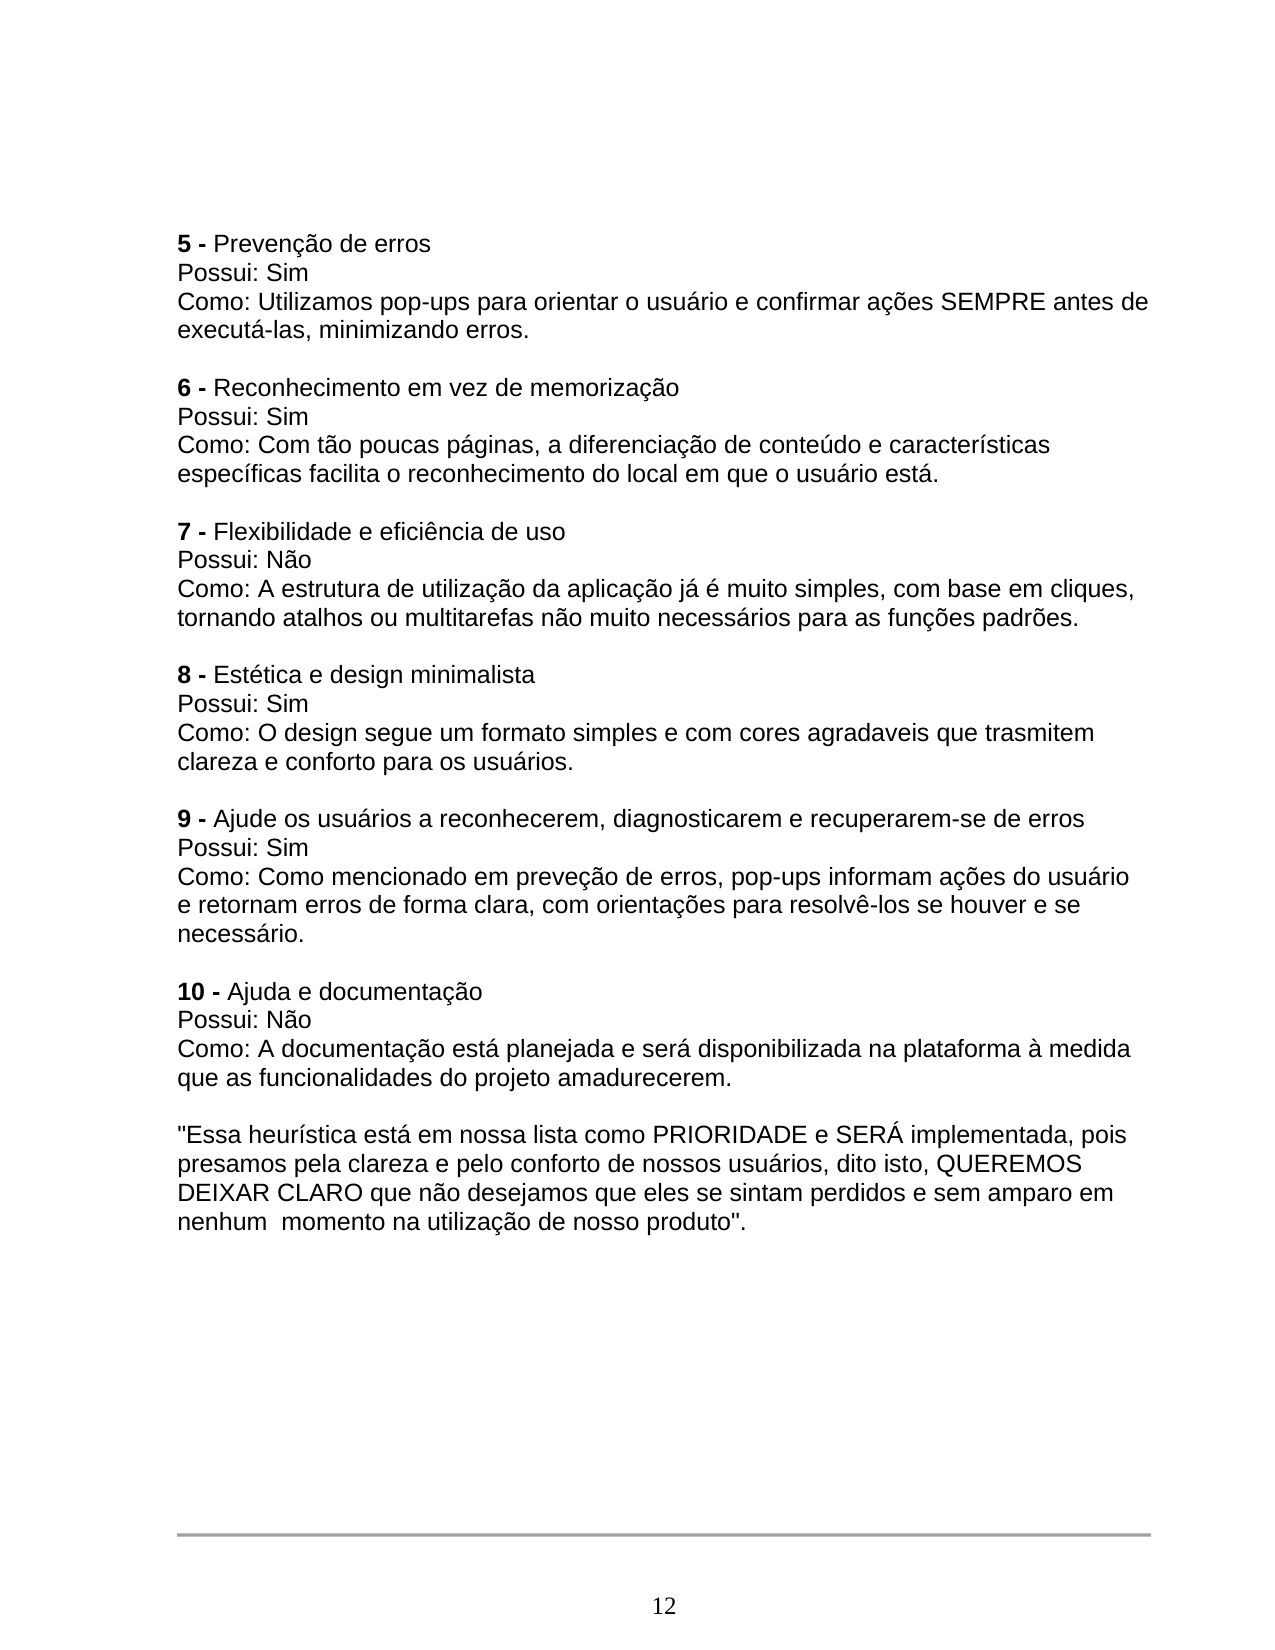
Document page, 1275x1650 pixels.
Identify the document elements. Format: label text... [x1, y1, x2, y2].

text 7 - Flexibilidade e eficiência de uso [177, 517, 1151, 546]
text 8 - Estética e design minimalista [177, 661, 1151, 689]
text Possui: Sim [177, 258, 1151, 287]
text Como: A documentação está planejada e será disponibilizada na plataforma à medida que as funcionalidades do projeto amadurecerem. [177, 1034, 1151, 1092]
text Possui: Sim [177, 833, 1151, 862]
text Possui: Não [177, 546, 1151, 574]
text Como: Como mencionado em preveção de erros, pop-ups informam ações do usuário e retornam erros de forma clara, com orientações para resolvê-los se houver e se necessário. [177, 862, 1151, 948]
text Possui: Sim [177, 402, 1151, 431]
text Como: Com tão poucas páginas, a diferenciação de conteúdo e características específicas facilita o reconhecimento do local em que o usuário está. [177, 431, 1151, 488]
text Possui: Sim [177, 689, 1151, 718]
text Como: Utilizamos pop-ups para orientar o usuário e confirmar ações SEMPRE antes de executá-las, minimizando erros. [177, 287, 1151, 344]
text 9 - Ajude os usuários a reconhecerem, diagnosticarem e recuperarem-se de erros [177, 804, 1151, 833]
text 5 - Prevenção de erros [177, 229, 1151, 258]
text 10 - Ajuda e documentação [177, 977, 1151, 1006]
text Como: O design segue um formato simples e com cores agradaveis que trasmitem clareza e conforto para os usuários. [177, 718, 1151, 776]
text "Essa heurística está em nossa lista como PRIORIDADE e SERÁ implementada, pois presamos pela clareza e pelo conforto de nossos usuários, dito isto, QUEREMOS DEIXAR CLARO que não desejamos que eles se sintam perdidos e sem amparo em nenhum momento na utilização de nosso produto". [177, 1121, 1151, 1236]
text 6 - Reconhecimento em vez de memorização [177, 373, 1151, 402]
text Possui: Não [177, 1006, 1151, 1034]
text Como: A estrutura de utilização da aplicação já é muito simples, com base em cliques, tornando atalhos ou multitarefas não muito necessários para as funções padrões. [177, 574, 1151, 632]
